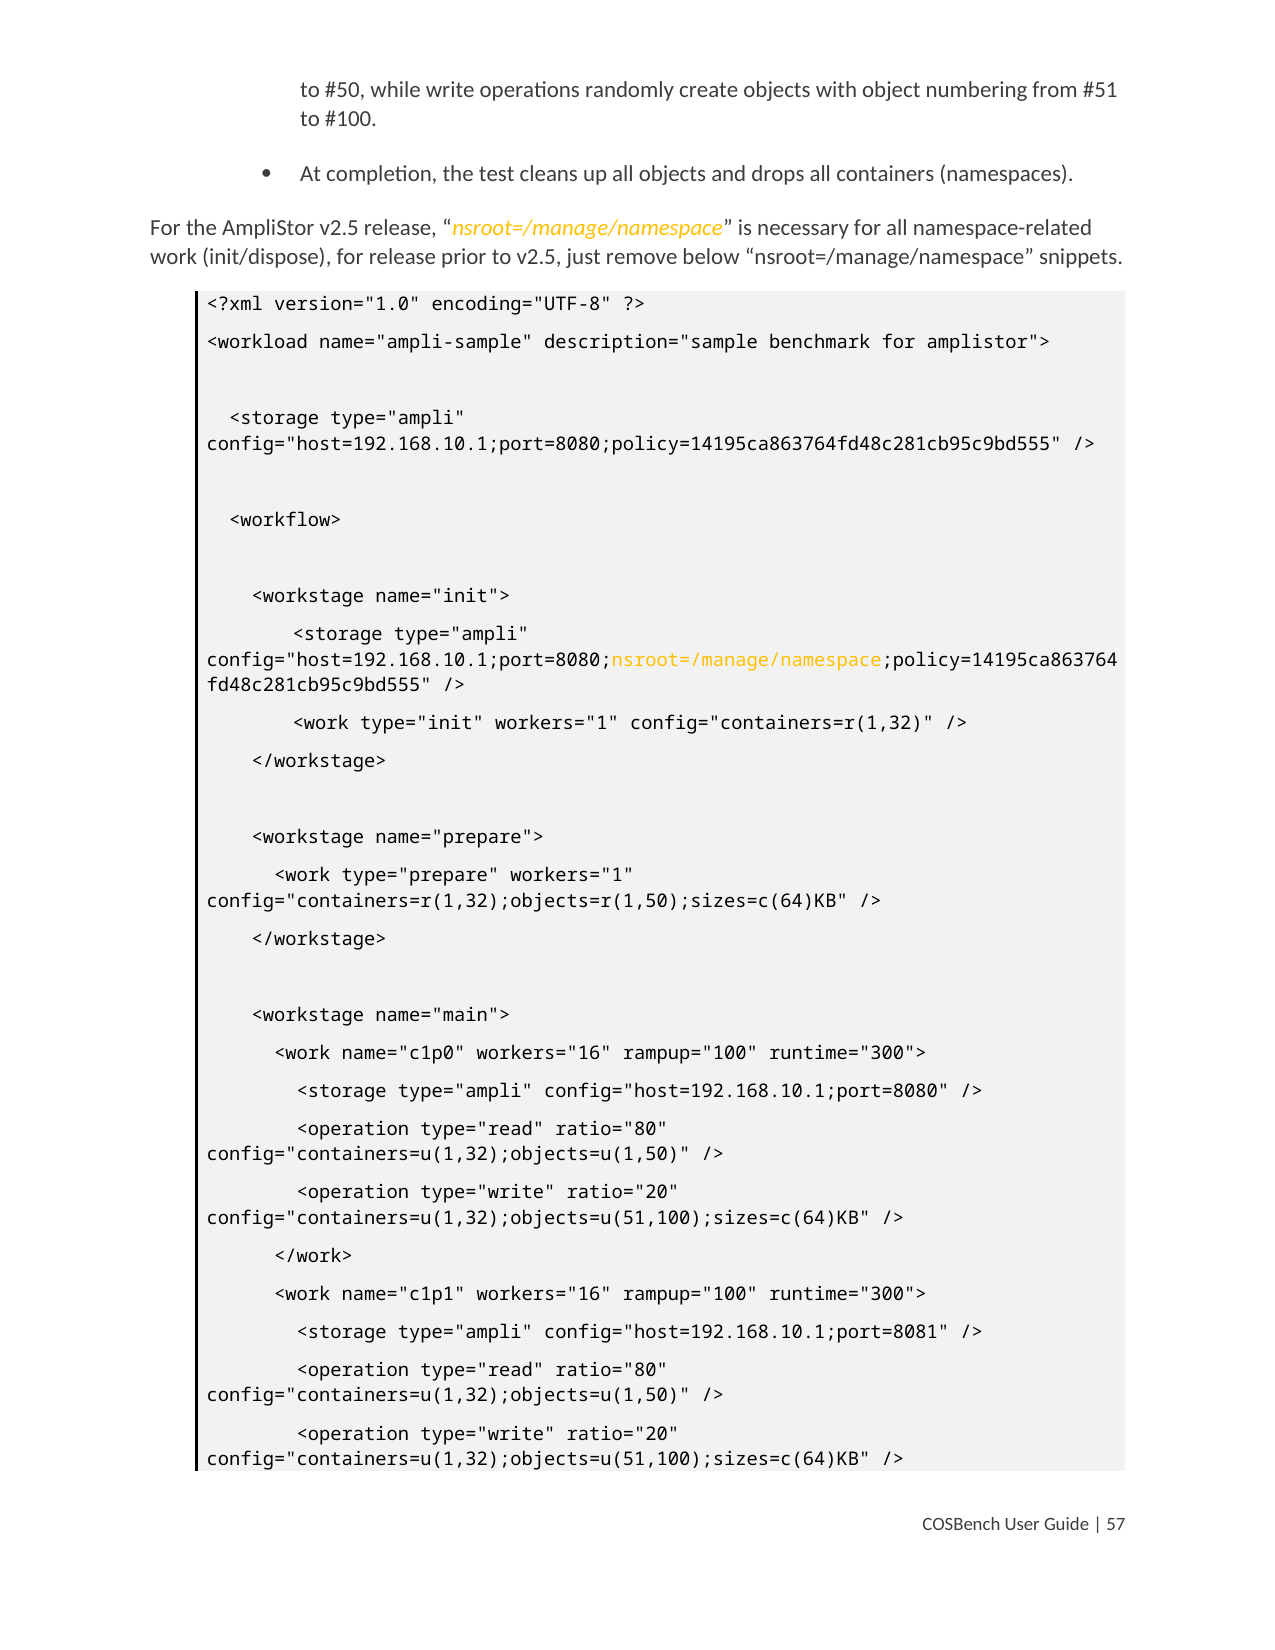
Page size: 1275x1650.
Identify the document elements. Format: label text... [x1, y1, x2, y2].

text <operation type="write" ratio="20" config="containers=u(1,32);objects=u(51,100);sizes=c(64)KB" /> [198, 1420, 1125, 1471]
text <work name="c1p0" workers="16" rampup="100" runtime="300"> [198, 1039, 1125, 1064]
text <storage type="ampli" config="host=192.168.10.1;port=8081" /> [198, 1318, 1125, 1344]
text For the AmpliStor v2.5 release, “nsroot=/manage/namespace” is necessary for all namespace-related work (init/dispose), for release prior to v2.5, just remove below “nsroot=/manage/namespace” snippets. [150, 213, 1125, 271]
text <workflow> [198, 506, 1125, 532]
text <storage type="ampli" config="host=192.168.10.1;port=8080;policy=14195ca863764fd48c281cb95c9bd555" /> [198, 405, 1125, 456]
text <work name="c1p1" workers="16" rampup="100" runtime="300"> [198, 1280, 1125, 1306]
text <workstage name="init"> [198, 582, 1125, 608]
text <workstage name="prepare"> [198, 823, 1125, 849]
list to #50, while write operations randomly create objects with object numbering from #51 to #100. [262, 75, 1125, 132]
text </workstage> [198, 925, 1125, 951]
text <operation type="read" ratio="80" config="containers=u(1,32);objects=u(1,50)" /> [198, 1356, 1125, 1407]
text </workstage> [198, 747, 1125, 773]
text <operation type="read" ratio="80" config="containers=u(1,32);objects=u(1,50)" /> [198, 1115, 1125, 1166]
text <?xml version="1.0" encoding="UTF-8" ?> [198, 291, 1125, 316]
text <work type="init" workers="1" config="containers=r(1,32)" /> [198, 709, 1125, 735]
text <storage type="ampli" config="host=192.168.10.1;port=8080;nsroot=/manage/namespace;policy=14195ca863764fd48c281cb95c9bd555" /> [198, 620, 1125, 697]
text <workstage name="main"> [198, 1001, 1125, 1027]
list At completion, the test cleans up all objects and drops all containers (namespaces). [262, 159, 1125, 187]
text <workload name="ampli-sample" description="sample benchmark for amplistor"> [198, 329, 1125, 354]
text <work type="prepare" workers="1" config="containers=r(1,32);objects=r(1,50);sizes=c(64)KB" /> [198, 861, 1125, 912]
text </work> [198, 1242, 1125, 1268]
text <operation type="write" ratio="20" config="containers=u(1,32);objects=u(51,100);sizes=c(64)KB" /> [198, 1179, 1125, 1230]
text <storage type="ampli" config="host=192.168.10.1;port=8080" /> [198, 1077, 1125, 1103]
